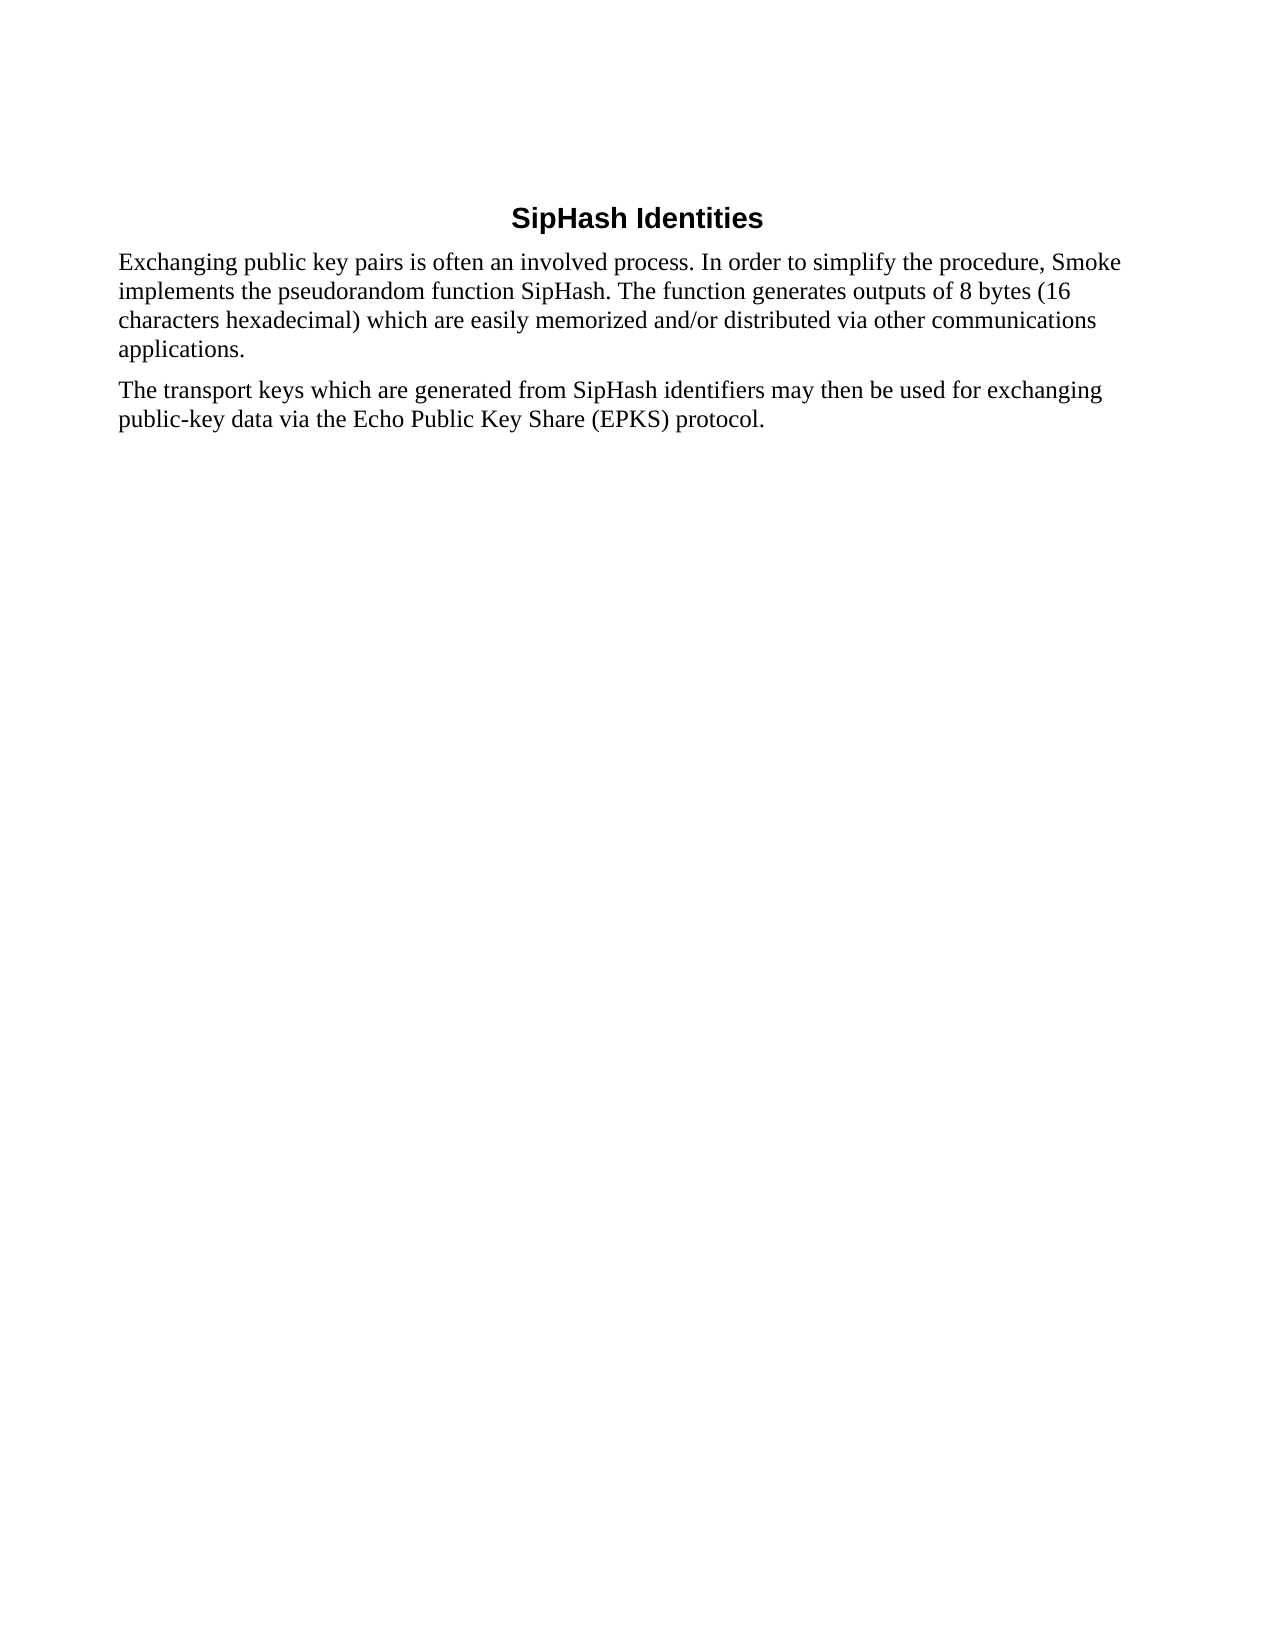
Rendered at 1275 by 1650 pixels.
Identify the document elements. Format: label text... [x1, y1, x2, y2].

text Exchanging public key pairs is often an involved process. In order to simplify the procedure, Smoke implements the pseudorandom function SipHash. The function generates outputs of 8 bytes (16 characters hexadecimal) which are easily memorized and/or distributed via other communications applications. [118, 247, 1157, 362]
text The transport keys which are generated from SipHash identifiers may then be used for exchanging public-key data via the Echo Public Key Share (EPKS) protocol. [118, 375, 1157, 432]
subtitle SipHash Identities [118, 201, 1157, 235]
